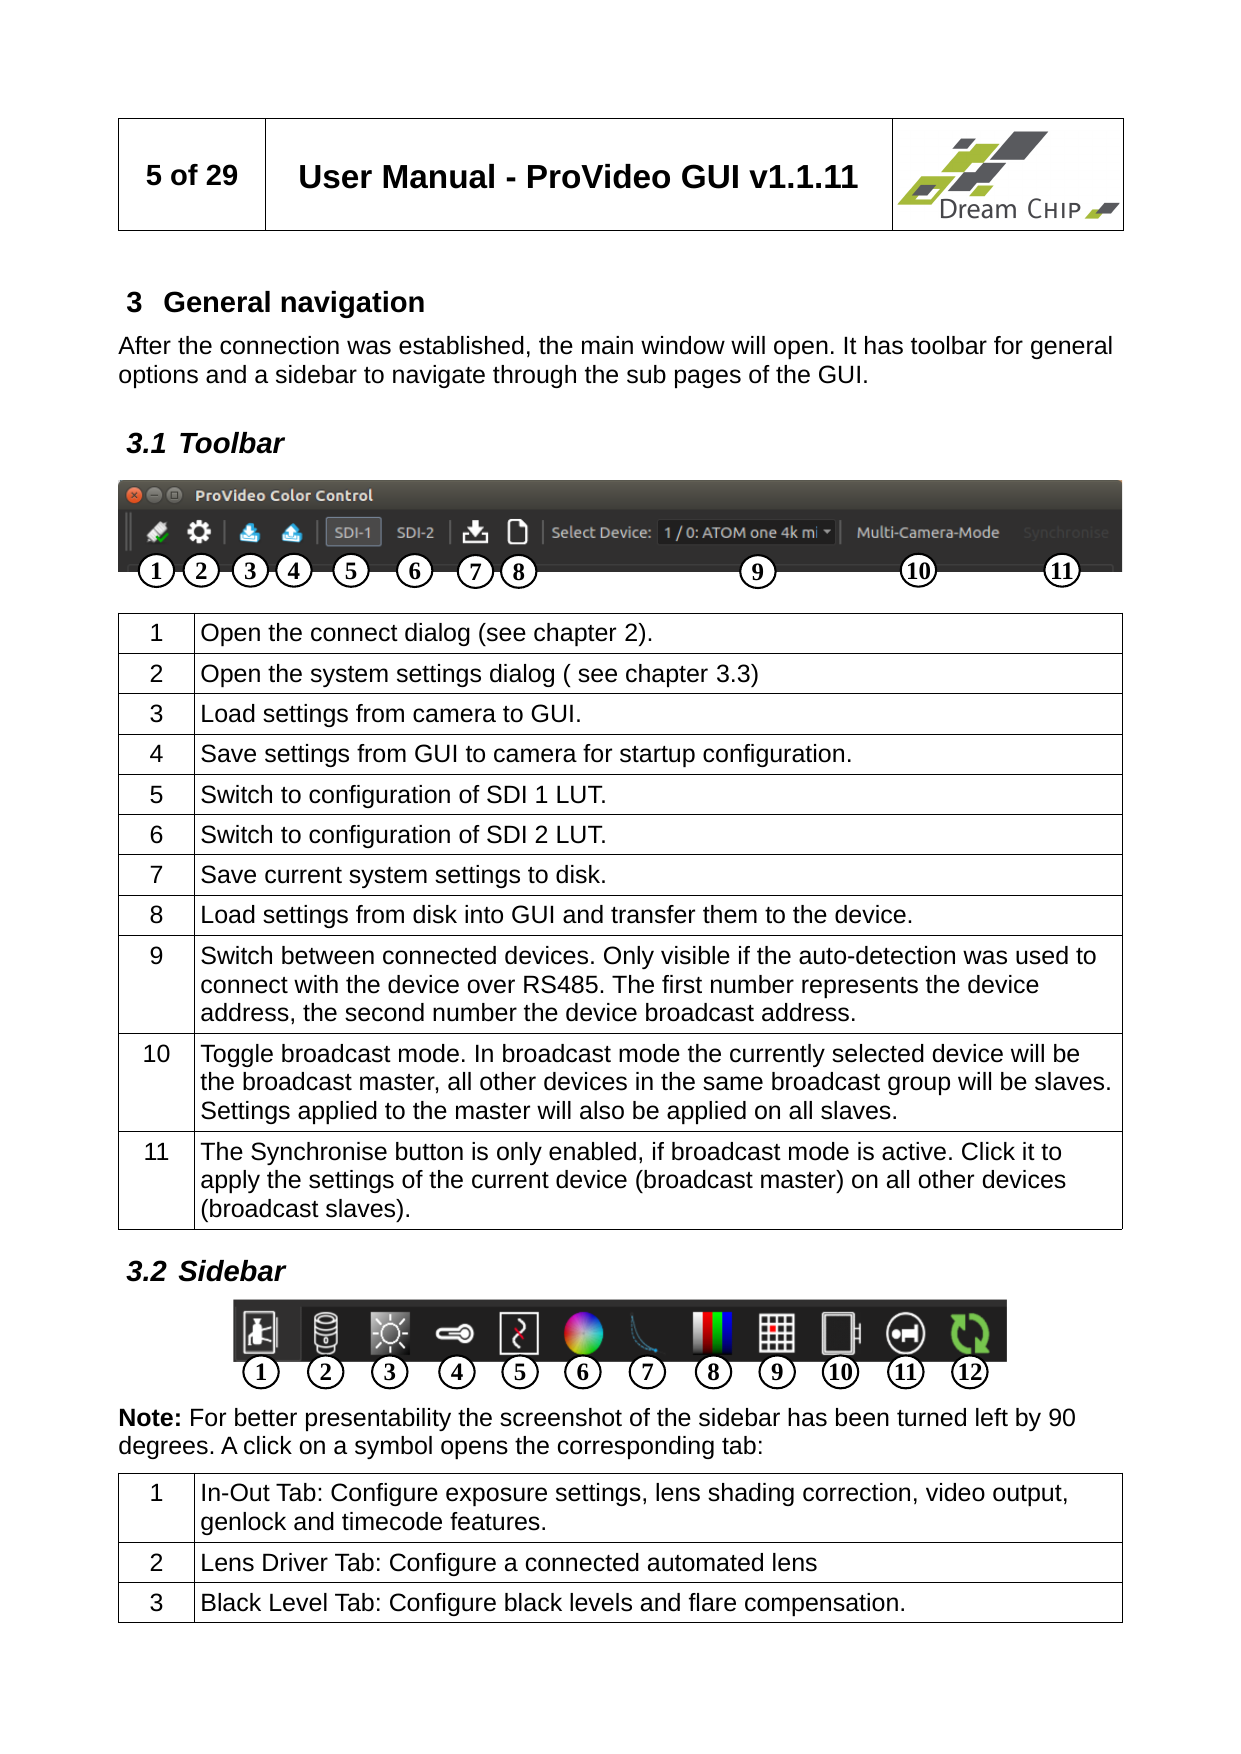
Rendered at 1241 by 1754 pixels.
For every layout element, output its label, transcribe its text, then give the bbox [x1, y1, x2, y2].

table_cell Open the system settings dialog ( see chapter 3.3) [195, 654, 1122, 693]
table_cell 10 [119, 1034, 194, 1131]
table_cell 2 [119, 1543, 194, 1582]
table_cell 3 [119, 694, 194, 733]
table_cell 7 [119, 855, 194, 895]
table_cell Switch between connected devices. Only visible if the auto-detection was used to connect with the device over RS485. The first number represents the device address, the second number the device broadcast address. [195, 936, 1122, 1033]
table_cell Load settings from camera to GUI. [195, 694, 1122, 733]
table_cell 4 [119, 735, 194, 774]
table_cell Black Level Tab: Configure black levels and flare compensation. [195, 1583, 1122, 1622]
picture [897, 130, 1120, 220]
table_cell 3 [119, 1583, 194, 1622]
text After the connection was established, the main window will open. It has toolbar for general options and a sidebar to navigate through the sub pages of the GUI. [118, 331, 1122, 388]
table_cell Save current system settings to disk. [195, 855, 1122, 895]
table_cell 6 [119, 815, 194, 854]
subtitle General navigation [118, 285, 1122, 318]
table_header 1 [119, 614, 194, 653]
table_cell 11 [119, 1132, 194, 1228]
table_cell 2 [119, 654, 194, 693]
table_header In-Out Tab: Configure exposure settings, lens shading correction, video output, genlock and timecode features. [195, 1474, 1122, 1542]
picture [234, 1300, 1006, 1362]
subtitle Toolbar [118, 426, 1122, 459]
table_cell Switch to configuration of SDI 2 LUT. [195, 815, 1122, 854]
table_cell 5 [119, 775, 194, 814]
table_cell Switch to configuration of SDI 1 LUT. [195, 775, 1122, 814]
table_header 1 [119, 1474, 194, 1542]
table_cell 8 [119, 896, 194, 935]
table_cell Lens Driver Tab: Configure a connected automated lens [195, 1543, 1122, 1582]
table_cell Toggle broadcast mode. In broadcast mode the currently selected device will be the broadcast master, all other devices in the same broadcast group will be slaves. Settings applied to the master will also be applied on all slaves. [195, 1034, 1122, 1131]
text Note: For better presentability the screenshot of the sidebar has been turned left by 90 degrees. A click on a symbol opens the corresponding tab: [118, 1403, 1122, 1460]
table_header Open the connect dialog (see chapter 2). [195, 614, 1122, 653]
table_cell Save settings from GUI to camera for startup configuration. [195, 735, 1122, 774]
table_cell 9 [119, 936, 194, 1033]
table_cell Load settings from disk into GUI and transfer them to the device. [195, 896, 1122, 935]
table_cell The Synchronise button is only enabled, if broadcast mode is active. Click it to apply the settings of the current device (broadcast master) on all other devices (broadcast slaves). [195, 1132, 1122, 1228]
subtitle Sidebar [118, 1253, 1122, 1287]
